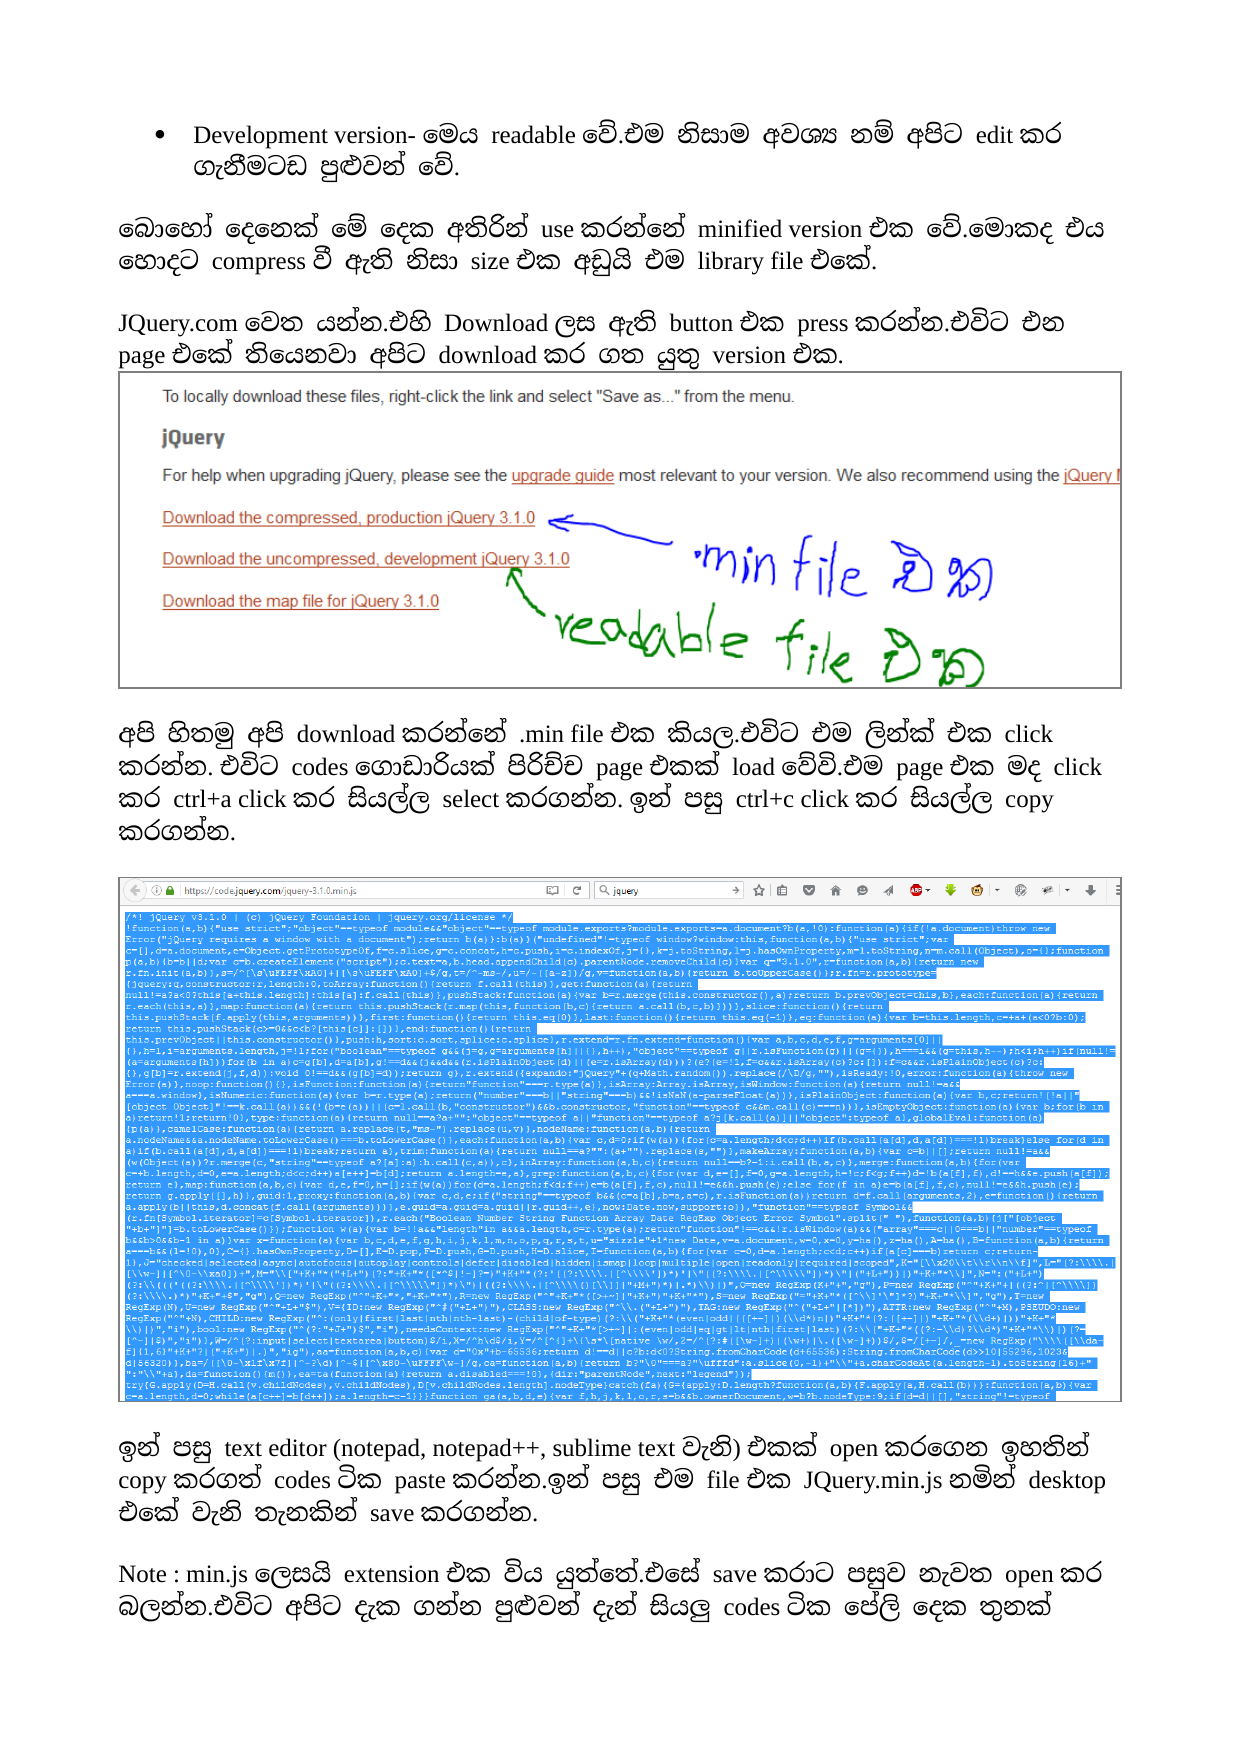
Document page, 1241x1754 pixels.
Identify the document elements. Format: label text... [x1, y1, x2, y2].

text ඉන් පසු text editor (notepad, notepad++, sublime text වැනි) එකක් open කරගෙන ඉහතින් copy කරගත් codes ටික paste කරන්න.ඉන් පසු එම file එක JQuery.min.js නමින් desktop එකේ වැනි තැනකින් save කරගන්න. [118, 1431, 1122, 1529]
text JQuery.com වෙත යන්න.එහි Download ලස ඇති button එක press කරන්න.එවිට එන page එකේ තියෙනවා අපිට download කර ගත යුතු version එක. [118, 306, 1122, 371]
text බොහෝ දෙනෙක් මේ දෙක අතිරින් use කරන්නේ minified version එක වේ.මොකද එය හොදට compress වී ඇති නිසා size එක අඩුයි එම library file එකේ. [118, 212, 1122, 277]
text අපි හිතමු අපි download කරන්නේ .min file එක කියල.එවිට එම ලින්ක් එක click කරන්න. එවිට codes ගොඩාරියක් පිරිච්ච page එකක් load වේවි.එම page එක මද click කර ctrl+a click කර සියල්ල select කරගන්න. ඉන් පසු ctrl+c click කර සියල්ල copy කරගන්න. [118, 717, 1122, 848]
text Note : min.js ලෙසයි extension එක විය යුත්තේ.එසේ save කරාට පසුව නැවත open කර බලන්න.එවිට අපිට දැක ගන්න පුළුවන් දැන් සියලු codes ටික පේලි දෙක තුනක් [118, 1558, 1122, 1623]
list Development version- මෙය readable වේ.එම නිසාම අවශ්‍ය නම් අපිට edit කර ගැනීමටඩ පුළුවන් වේ. [156, 118, 1122, 183]
